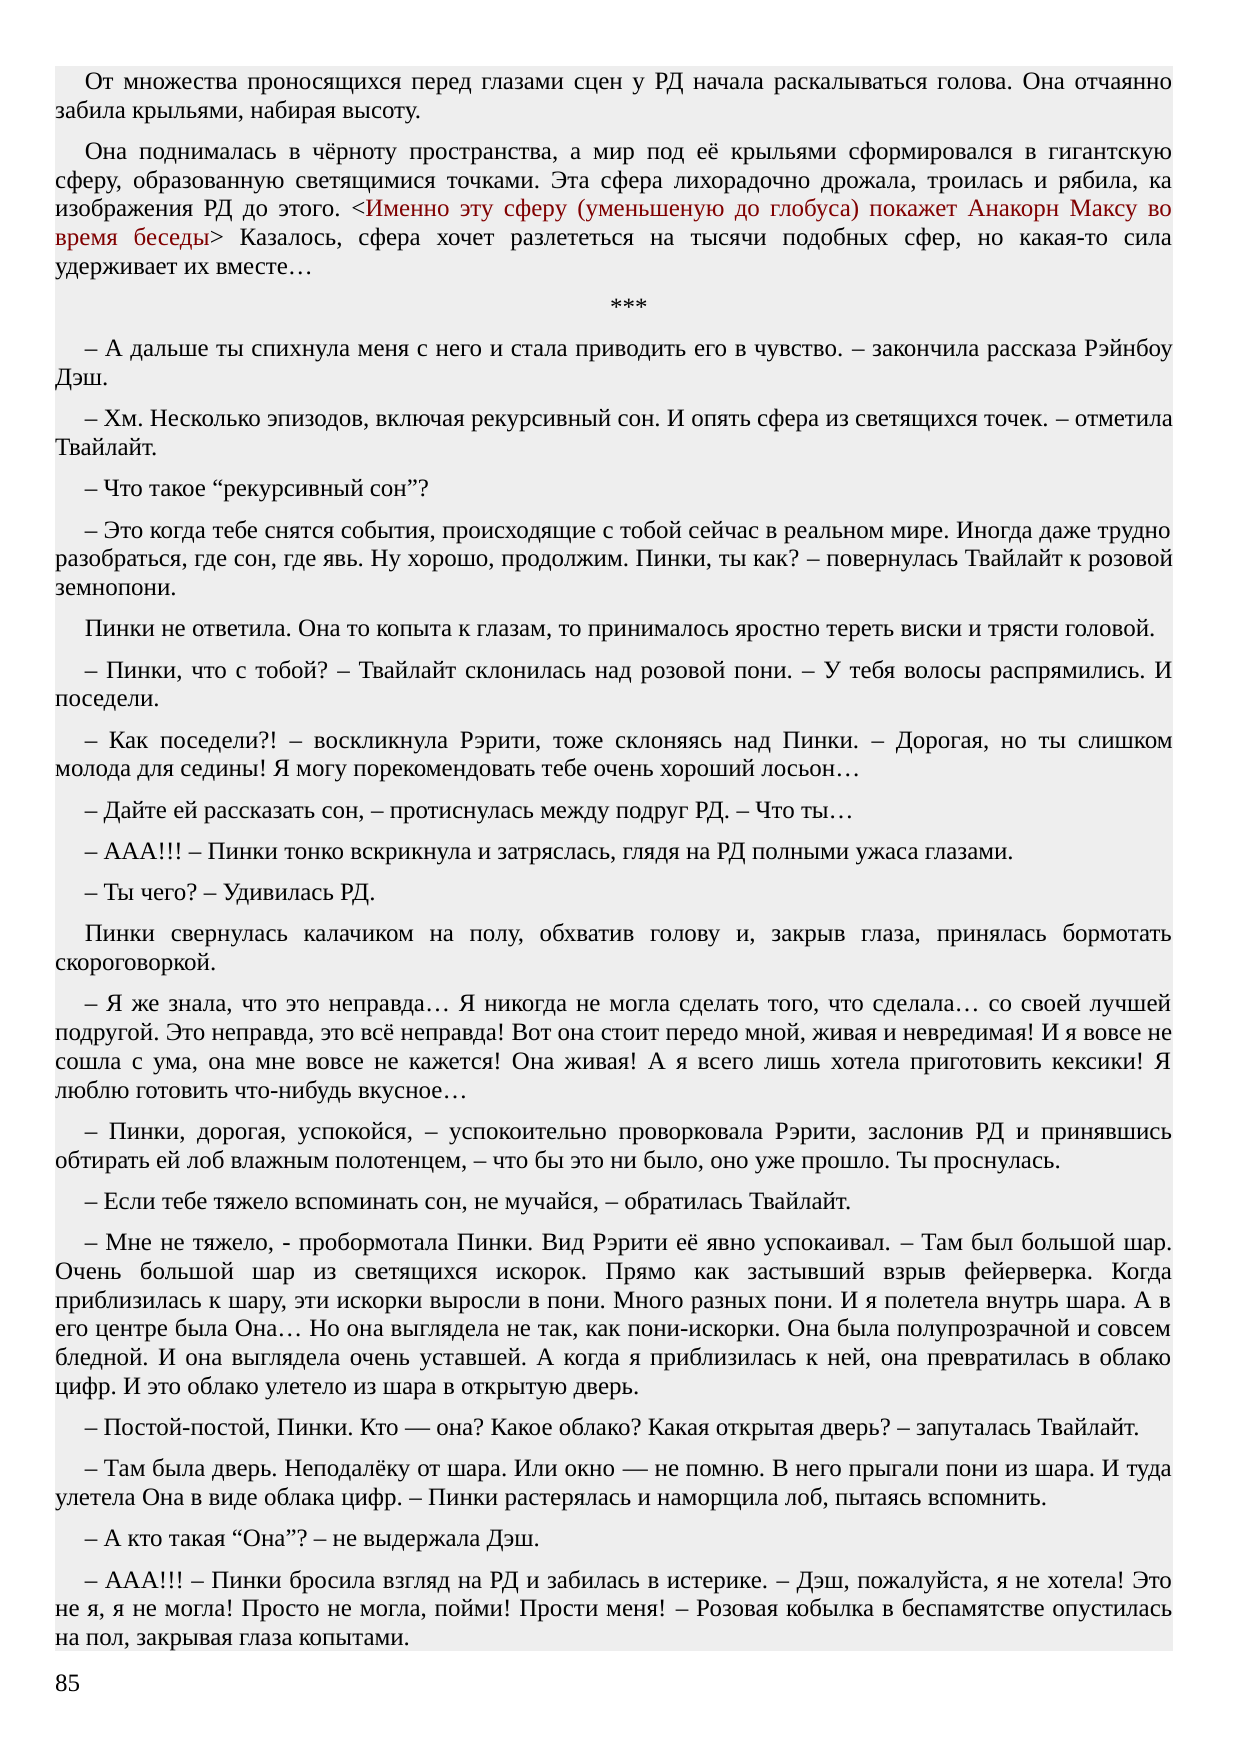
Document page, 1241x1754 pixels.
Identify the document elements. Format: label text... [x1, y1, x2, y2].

text – Пинки, дорогая, успокойся, – успокоительно проворковала Рэрити, заслонив РД и принявшись обтирать ей лоб влажным полотенцем, – что бы это ни было, оно уже прошло. Ты проснулась. [55, 1116, 1173, 1173]
text – Мне не тяжело, - пробормотала Пинки. Вид Рэрити её явно успокаивал. – Там был большой шар. Очень большой шар из светящихся искорок. Прямо как застывший взрыв фейерверка. Когда приблизилась к шару, эти искорки выросли в пони. Много разных пони. И я полетела внутрь шара. А в его центре была Она… Но она выглядела не так, как пони-искорки. Она была полупрозрачной и совсем бледной. И она выглядела очень уставшей. А когда я приблизилась к ней, она превратилась в облако цифр. И это облако улетело из шара в открытую дверь. [55, 1227, 1173, 1400]
text – Постой-постой, Пинки. Кто — она? Какое облако? Какая открытая дверь? – запуталась Твайлайт. [55, 1412, 1173, 1441]
text – Хм. Несколько эпизодов, включая рекурсивный сон. И опять сфера из светящихся точек. – отметила Твайлайт. [55, 403, 1173, 461]
text – Там была дверь. Неподалёку от шара. Или окно — не помню. В него прыгали пони из шара. И туда улетела Она в виде облака цифр. – Пинки растерялась и наморщила лоб, пытаясь вспомнить. [55, 1453, 1173, 1511]
text Пинки не ответила. Она то копыта к глазам, то принималось яростно тереть виски и трясти головой. [55, 613, 1173, 642]
text – Дайте ей рассказать сон, – протиснулась между подруг РД. – Что ты… [55, 795, 1173, 823]
text – А кто такая “Она”? – не выдержала Дэш. [55, 1523, 1173, 1552]
text – Если тебе тяжело вспоминать сон, не мучайся, – обратилась Твайлайт. [55, 1186, 1173, 1215]
text – Я же знала, что это неправда… Я никогда не могла сделать того, что сделала… со своей лучшей подругой. Это неправда, это всё неправда! Вот она стоит передо мной, живая и невредимая! И я вовсе не сошла с ума, она мне вовсе не кажется! Она живая! А я всего лишь хотела приготовить кексики! Я люблю готовить что-нибудь вкусное… [55, 988, 1173, 1103]
text Пинки свернулась калачиком на полу, обхватив голову и, закрыв глаза, принялась бормотать скороговоркой. [55, 918, 1173, 976]
text Она поднималась в чёрноту пространства, а мир под её крыльями сформировался в гигантскую сферу, образованную светящимися точками. Эта сфера лихорадочно дрожала, троилась и рябила, ка изображения РД до этого. <Именно эту сферу (уменьшеную до глобуса) покажет Анакорн Максу во время беседы> Казалось, сфера хочет разлететься на тысячи подобных сфер, но какая-то сила удерживает их вместе… [55, 136, 1173, 280]
text – А дальше ты спихнула меня с него и стала приводить его в чувство. – закончила рассказа Рэйнбоу Дэш. [55, 333, 1173, 391]
text – Пинки, что с тобой? – Твайлайт склонилась над розовой пони. – У тебя волосы распрямились. И поседели. [55, 655, 1173, 712]
text *** [55, 292, 1173, 321]
text От множества проносящихся перед глазами сцен у РД начала раскалываться голова. Она отчаянно забила крыльями, набирая высоту. [55, 66, 1173, 123]
text – Что такое “рекурсивный сон”? [55, 473, 1173, 502]
text – Как поседели?! – воскликнула Рэрити, тоже склоняясь над Пинки. – Дорогая, но ты слишком молода для седины! Я могу порекомендовать тебе очень хороший лосьон… [55, 725, 1173, 782]
text – Ты чего? – Удивилась РД. [55, 877, 1173, 906]
text – ААА!!! – Пинки тонко вскрикнула и затряслась, глядя на РД полными ужаса глазами. [55, 836, 1173, 865]
text – Это когда тебе снятся события, происходящие с тобой сейчас в реальном мире. Иногда даже трудно разобраться, где сон, где явь. Ну хорошо, продолжим. Пинки, ты как? – повернулась Твайлайт к розовой земнопони. [55, 515, 1173, 601]
text – ААА!!! – Пинки бросила взгляд на РД и забилась в истерике. – Дэш, пожалуйста, я не хотела! Это не я, я не могла! Просто не могла, пойми! Прости меня! – Розовая кобылка в беспамятстве опустилась на пол, закрывая глаза копытами. [55, 1565, 1173, 1651]
